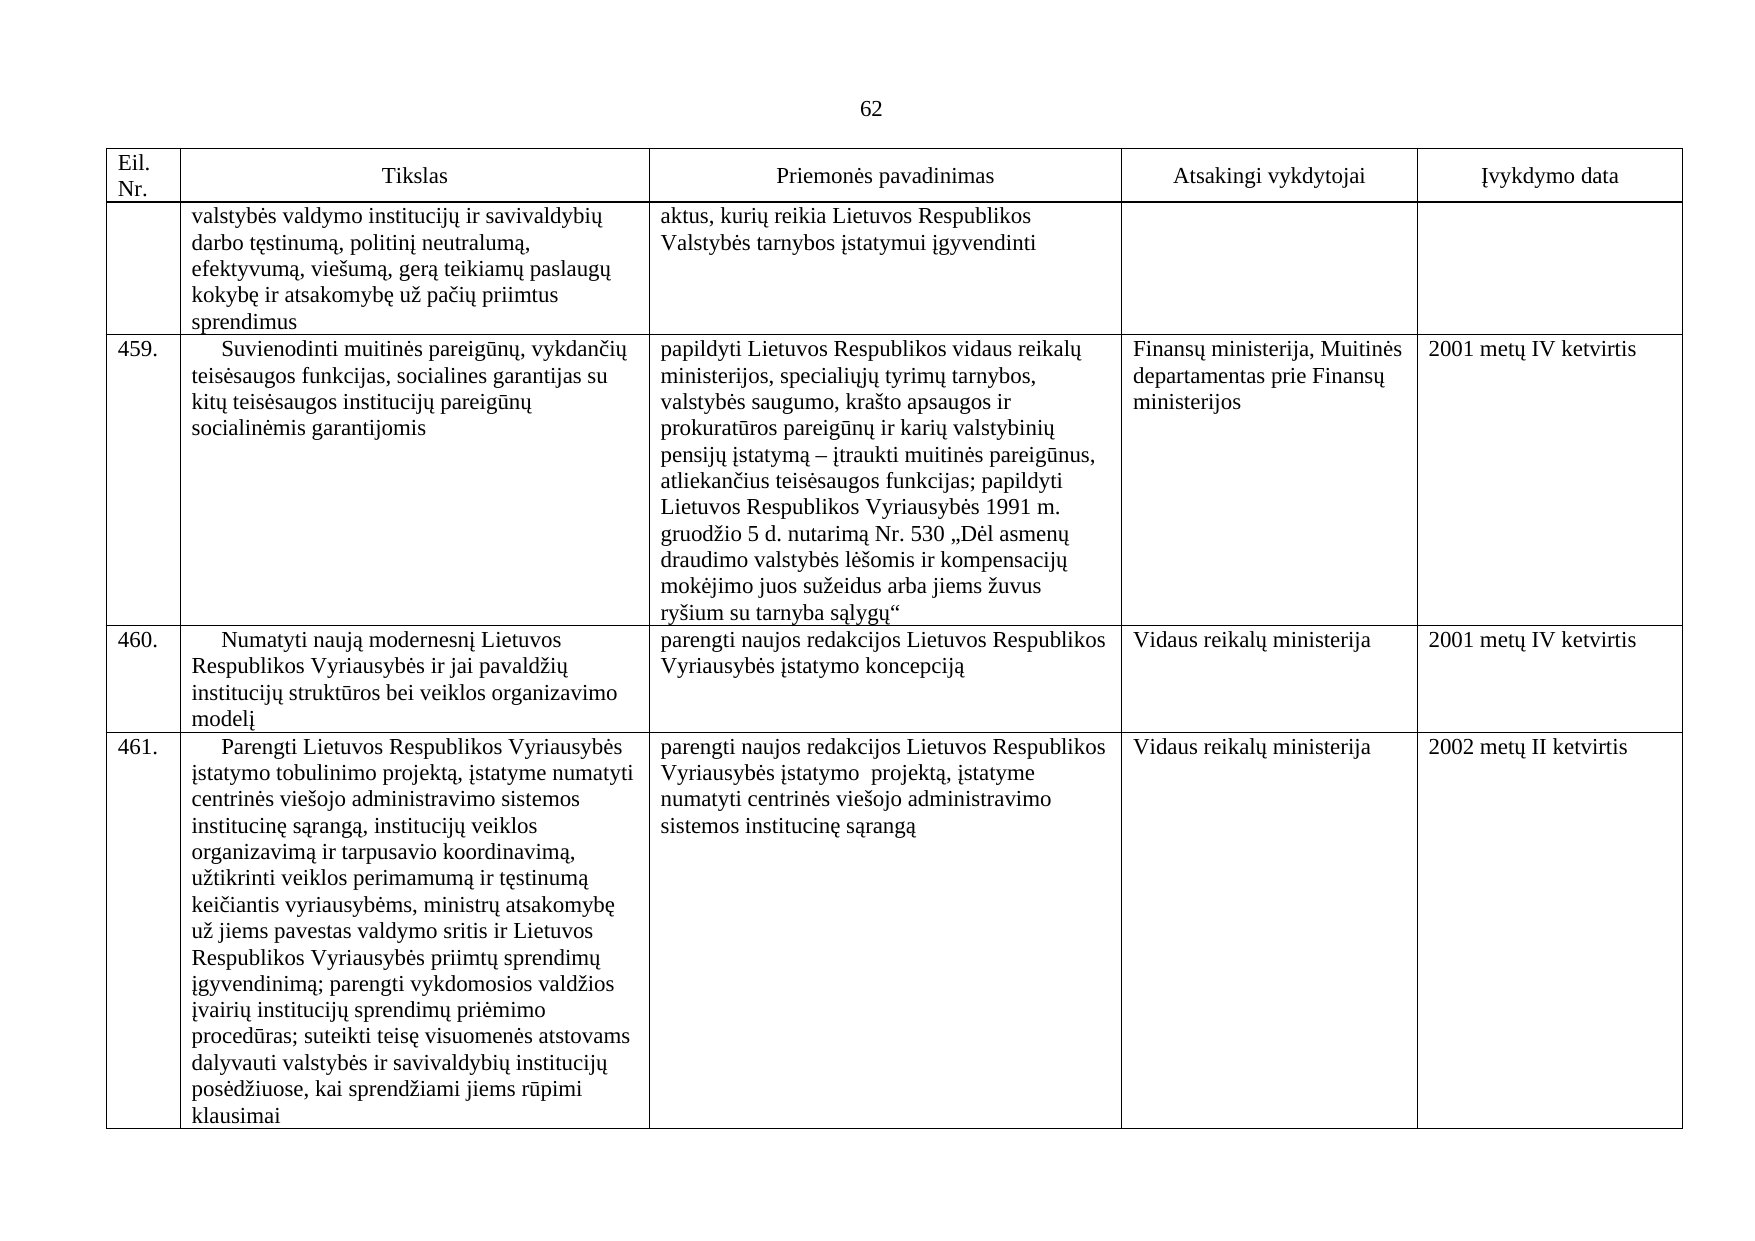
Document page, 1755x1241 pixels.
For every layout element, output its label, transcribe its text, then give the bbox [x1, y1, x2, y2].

table_cell Vidaus reikalų ministerija [1122, 626, 1417, 732]
table_cell valstybės valdymo institucijų ir savivaldybių darbo tęstinumą, politinį neutralumą, efektyvumą, viešumą, gerą teikiamų paslaugų kokybę ir atsakomybę už pačių priimtus sprendimus [181, 203, 649, 334]
table_cell Finansų ministerija, Muitinės departamentas prie Finansų ministerijos [1122, 335, 1417, 625]
table_cell [107, 626, 180, 732]
table_cell [1418, 203, 1682, 334]
table_cell [107, 335, 180, 625]
table_cell Parengti Lietuvos Respublikos Vyriausybės įstatymo tobulinimo projektą, įstatyme numatyti centrinės viešojo administravimo sistemos institucinę sąrangą, institucijų veiklos organizavimą ir tarpusavio koordinavimą, užtikrinti veiklos perimamumą ir tęstinumą keičiantis vyriausybėms, ministrų atsakomybę už jiems pavestas valdymo sritis ir Lietuvos Respublikos Vyriausybės priimtų sprendimų įgyvendinimą; parengti vykdomosios valdžios įvairių institucijų sprendimų priėmimo procedūras; suteikti teisę visuomenės atstovams dalyvauti valstybės ir savivaldybių institucijų posėdžiuose, kai sprendžiami jiems rūpimi klausimai [181, 733, 649, 1128]
table_cell Suvienodinti muitinės pareigūnų, vykdančių teisėsaugos funkcijas, socialines garantijas su kitų teisėsaugos institucijų pareigūnų socialinėmis garantijomis [181, 335, 649, 625]
table_cell [107, 733, 180, 1128]
table_header Atsakingi vykdytojai [1122, 149, 1417, 201]
table_cell [107, 203, 180, 334]
table_cell 2002 metų II ketvirtis [1418, 733, 1682, 1128]
table_header Priemonės pavadinimas [650, 149, 1121, 201]
table_header Tikslas [181, 149, 649, 201]
table_cell papildyti Lietuvos Respublikos vidaus reikalų ministerijos, specialiųjų tyrimų tarnybos, valstybės saugumo, krašto apsaugos ir prokuratūros pareigūnų ir karių valstybinių pensijų įstatymą – įtraukti muitinės pareigūnus, atliekančius teisėsaugos funkcijas; papildyti Lietuvos Respublikos Vyriausybės 1991 m. gruodžio 5 d. nutarimą Nr. 530 „Dėl asmenų draudimo valstybės lėšomis ir kompensacijų mokėjimo juos sužeidus arba jiems žuvus ryšium su tarnyba sąlygų“ [650, 335, 1121, 625]
table_cell parengti naujos redakcijos Lietuvos Respublikos Vyriausybės įstatymo koncepciją [650, 626, 1121, 732]
table_cell aktus, kurių reikia Lietuvos Respublikos Valstybės tarnybos įstatymui įgyvendinti [650, 203, 1121, 334]
table_cell Numatyti naują modernesnį Lietuvos Respublikos Vyriausybės ir jai pavaldžių institucijų struktūros bei veiklos organizavimo modelį [181, 626, 649, 732]
table_cell parengti naujos redakcijos Lietuvos Respublikos Vyriausybės įstatymo projektą, įstatyme numatyti centrinės viešojo administravimo sistemos institucinę sąrangą [650, 733, 1121, 1128]
table_cell 2001 metų IV ketvirtis [1418, 626, 1682, 732]
table_cell [1122, 203, 1417, 334]
table_cell Vidaus reikalų ministerija [1122, 733, 1417, 1128]
table_cell 2001 metų IV ketvirtis [1418, 335, 1682, 625]
table_header Įvykdymo data [1418, 149, 1682, 201]
table_header Eil. Nr. [107, 149, 180, 201]
